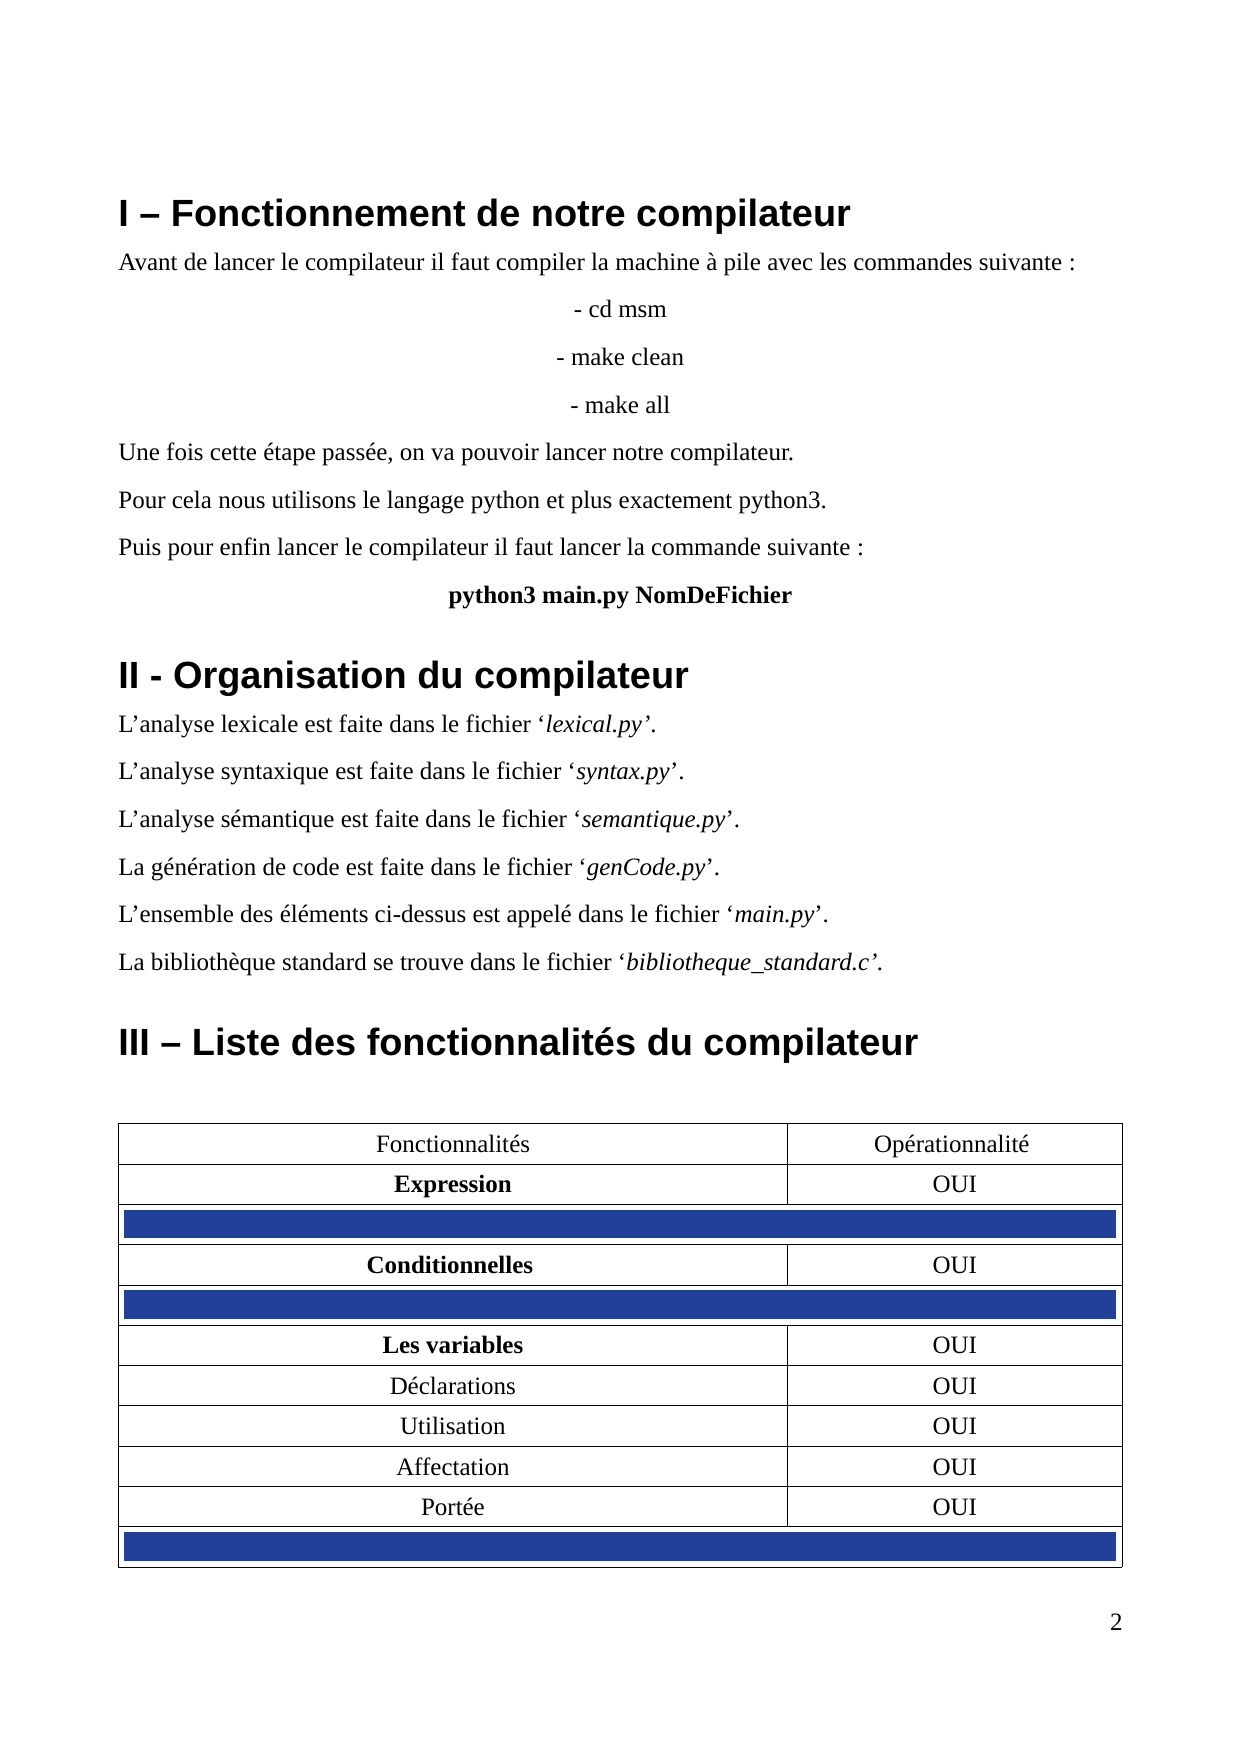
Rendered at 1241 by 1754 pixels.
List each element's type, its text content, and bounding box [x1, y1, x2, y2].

text L’ensemble des éléments ci-dessus est appelé dans le fichier ‘main.py’. [118, 899, 1122, 928]
subtitle II - Organisation du compilateur [118, 653, 1122, 696]
table_cell Les variables [119, 1326, 787, 1365]
table_cell OUI [788, 1165, 1122, 1204]
table_cell OUI [788, 1326, 1122, 1365]
table_cell OUI [788, 1487, 1122, 1526]
table_cell [119, 1205, 1122, 1244]
text python3 main.py NomDeFichier [118, 580, 1122, 609]
text Une fois cette étape passée, on va pouvoir lancer notre compilateur. [118, 437, 1122, 466]
text - cd msm [118, 294, 1122, 323]
table_cell [119, 1527, 1122, 1567]
subtitle I – Fonctionnement de notre compilateur [118, 191, 1122, 234]
text Pour cela nous utilisons le langage python et plus exactement python3. [118, 485, 1122, 514]
text - make clean [118, 342, 1122, 371]
subtitle III – Liste des fonctionnalités du compilateur [118, 1019, 1122, 1063]
table_cell OUI [788, 1447, 1122, 1486]
text L’analyse sémantique est faite dans le fichier ‘semantique.py’. [118, 804, 1122, 833]
table_cell Déclarations [119, 1366, 787, 1405]
table_cell OUI [788, 1366, 1122, 1405]
text La génération de code est faite dans le fichier ‘genCode.py’. [118, 852, 1122, 880]
table_cell Conditionnelles [119, 1245, 787, 1284]
table_cell OUI [788, 1406, 1122, 1446]
text - make all [118, 390, 1122, 418]
table_cell [119, 1286, 1122, 1325]
text Puis pour enfin lancer le compilateur il faut lancer la commande suivante : [118, 532, 1122, 561]
table_cell Utilisation [119, 1406, 787, 1446]
text L’analyse lexicale est faite dans le fichier ‘lexical.py’. [118, 709, 1122, 738]
table_cell Affectation [119, 1447, 787, 1486]
text Avant de lancer le compilateur il faut compiler la machine à pile avec les commandes suivante : [118, 247, 1122, 276]
text L’analyse syntaxique est faite dans le fichier ‘syntax.py’. [118, 756, 1122, 785]
table_cell Expression [119, 1165, 787, 1204]
table_cell OUI [788, 1245, 1122, 1284]
table_cell Portée [119, 1487, 787, 1526]
text La bibliothèque standard se trouve dans le fichier ‘bibliotheque_standard.c’. [118, 947, 1122, 976]
table_header Fonctionnalités [119, 1124, 787, 1163]
table_header Opérationnalité [788, 1124, 1122, 1163]
